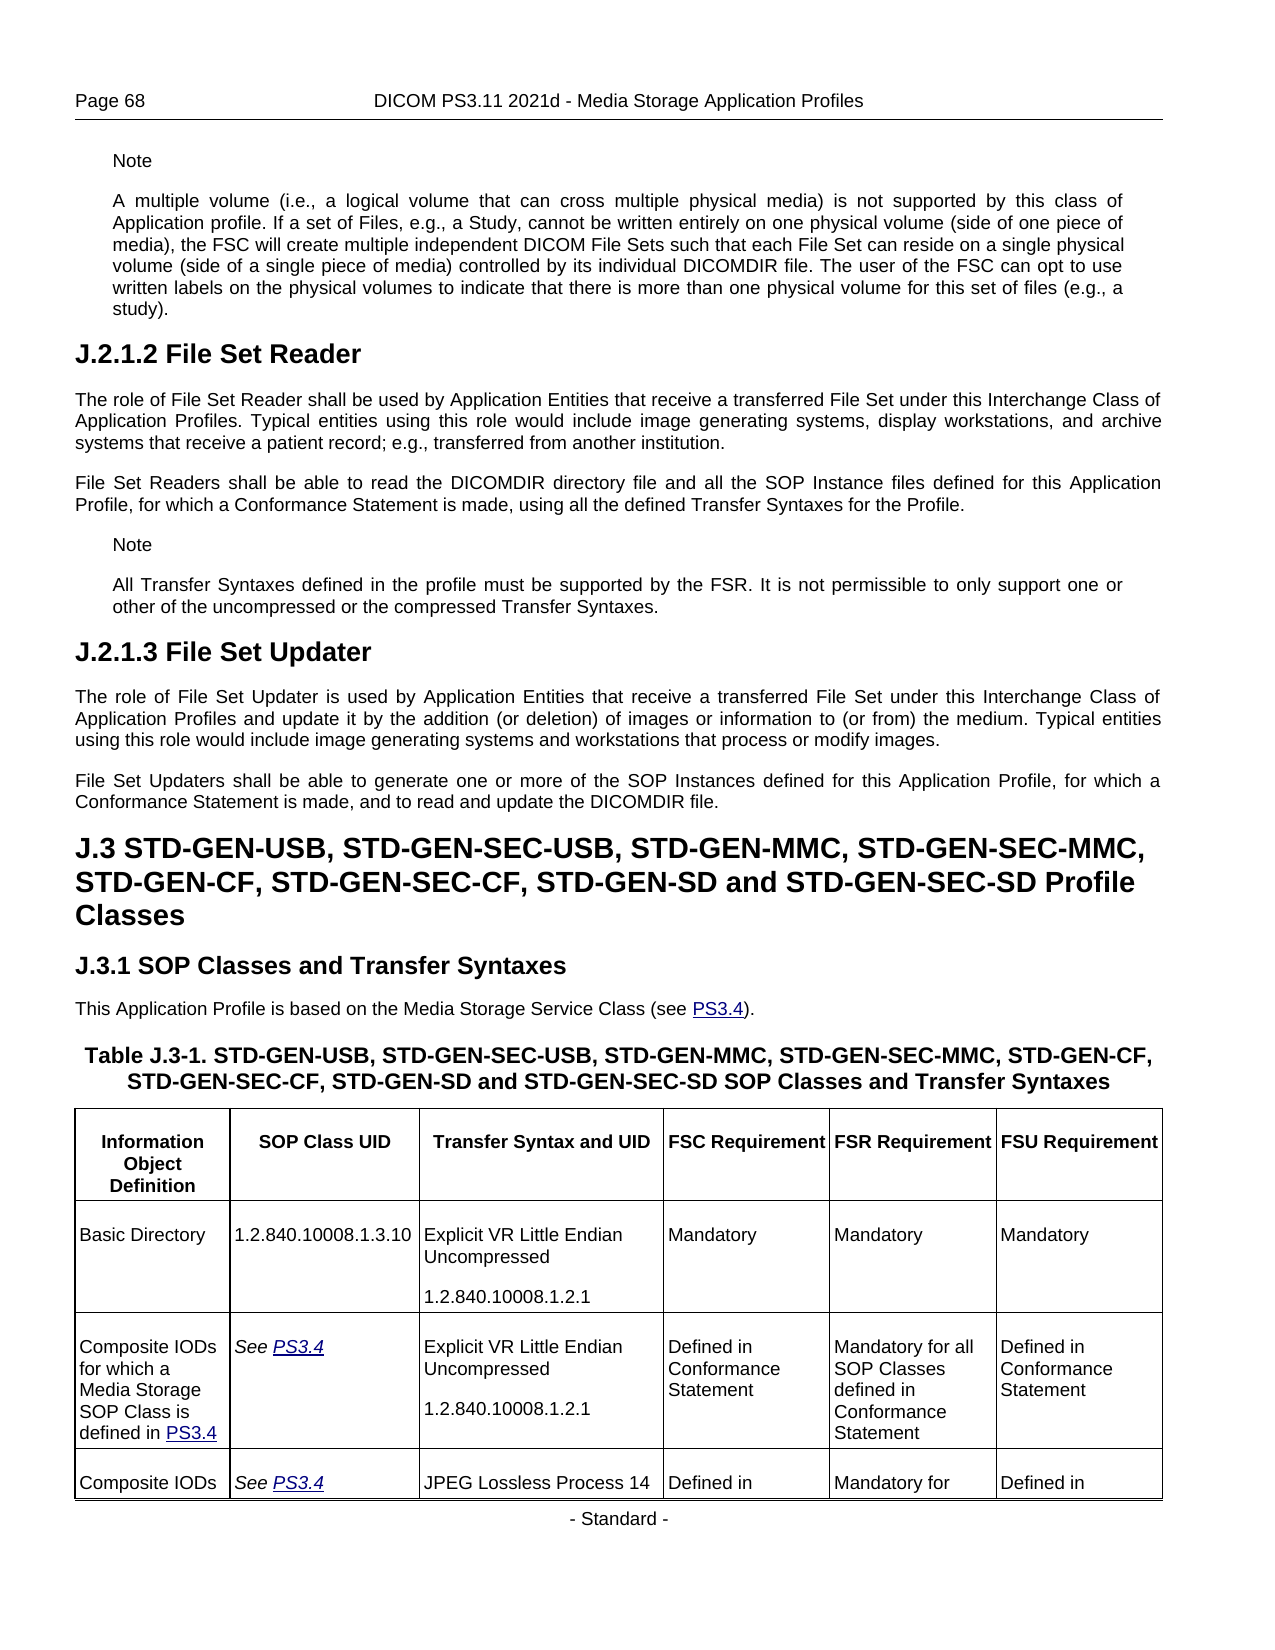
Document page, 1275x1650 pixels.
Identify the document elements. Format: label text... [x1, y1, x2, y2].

table_header Transfer Syntax and UID [420, 1109, 663, 1200]
text J.3.1 SOP Classes and Transfer Syntaxes [75, 951, 1162, 979]
table_header Information Object Definition [76, 1109, 229, 1200]
table_cell Defined in [997, 1449, 1162, 1497]
table_header FSC Requirement [664, 1109, 829, 1200]
table_cell Mandatory for [830, 1449, 996, 1497]
text J.2.1.2 File Set Reader [75, 338, 1162, 370]
table_cell See PS3.4 [231, 1449, 419, 1497]
table_cell Mandatory for all SOP Classes defined in Conformance Statement [830, 1313, 996, 1448]
table_cell Defined in [664, 1449, 829, 1497]
text Table J.3-1. STD-GEN-USB, STD-GEN-SEC-USB, STD-GEN-MMC, STD-GEN-SEC-MMC, STD-GEN-CF, STD-GEN-SEC-CF, STD-GEN-SD and STD-GEN-SEC-SD SOP Classes and Transfer Syntaxes [75, 1042, 1162, 1094]
table_cell See PS3.4 [231, 1313, 419, 1448]
table_cell Composite IODs [76, 1449, 229, 1497]
table_cell 1.2.840.10008.1.3.10 [231, 1201, 419, 1312]
table_cell JPEG Lossless Process 14 [420, 1449, 663, 1497]
table_header SOP Class UID [231, 1109, 419, 1200]
text File Set Updaters shall be able to generate one or more of the SOP Instances defined for this Application Profile, for which a Conformance Statement is made, and to read and update the DICOMDIR file. [75, 769, 1162, 812]
text The role of File Set Updater is used by Application Entities that receive a transferred File Set under this Interchange Class of Application Profiles and update it by the addition (or deletion) of images or information to (or from) the medium. Typical entities using this role would include image generating systems and workstations that process or modify images. [75, 686, 1162, 751]
table_cell Defined in Conformance Statement [997, 1313, 1162, 1448]
table_cell Defined in Conformance Statement [664, 1313, 829, 1448]
table_header FSR Requirement [830, 1109, 996, 1200]
text J.3 STD-GEN-USB, STD-GEN-SEC-USB, STD-GEN-MMC, STD-GEN-SEC-MMC, STD-GEN-CF, STD-GEN-SEC-CF, STD-GEN-SD and STD-GEN-SEC-SD Profile Classes [75, 831, 1162, 932]
table_cell Mandatory [830, 1201, 996, 1312]
text A multiple volume (i.e., a logical volume that can cross multiple physical media) is not supported by this class of Application profile. If a set of Files, e.g., a Study, cannot be written entirely on one physical volume (side of one piece of media), the FSC will create multiple independent DICOM File Sets such that each File Set can reside on a single physical volume (side of a single piece of media) controlled by its individual DICOMDIR file. The user of the FSC can opt to use written labels on the physical volumes to indicate that there is more than one physical volume for this set of files (e.g., a study). [112, 190, 1125, 320]
table_header FSU Requirement [997, 1109, 1162, 1200]
text All Transfer Syntaxes defined in the profile must be supported by the FSR. It is not permissible to only support one or other of the uncompressed or the compressed Transfer Syntaxes. [112, 574, 1125, 617]
text J.2.1.3 File Set Updater [75, 636, 1162, 667]
table_cell Explicit VR Little Endian Uncompressed 1.2.840.10008.1.2.1 [420, 1313, 663, 1448]
text Note [112, 150, 1125, 172]
table_cell Composite IODs for which a Media Storage SOP Class is defined in PS3.4 [76, 1313, 229, 1448]
text File Set Readers shall be able to read the DICOMDIR directory file and all the SOP Instance files defined for this Application Profile, for which a Conformance Statement is made, using all the defined Transfer Syntaxes for the Profile. [75, 472, 1162, 515]
table_cell Explicit VR Little Endian Uncompressed 1.2.840.10008.1.2.1 [420, 1201, 663, 1312]
text Note [112, 534, 1125, 555]
table_cell Mandatory [997, 1201, 1162, 1312]
text The role of File Set Reader shall be used by Application Entities that receive a transferred File Set under this Interchange Class of Application Profiles. Typical entities using this role would include image generating systems, display workstations, and archive systems that receive a patient record; e.g., transferred from another institution. [75, 388, 1162, 453]
table_cell Mandatory [664, 1201, 829, 1312]
table_cell Basic Directory [76, 1201, 229, 1312]
text This Application Profile is based on the Media Storage Service Class (see PS3.4). [75, 998, 1162, 1020]
